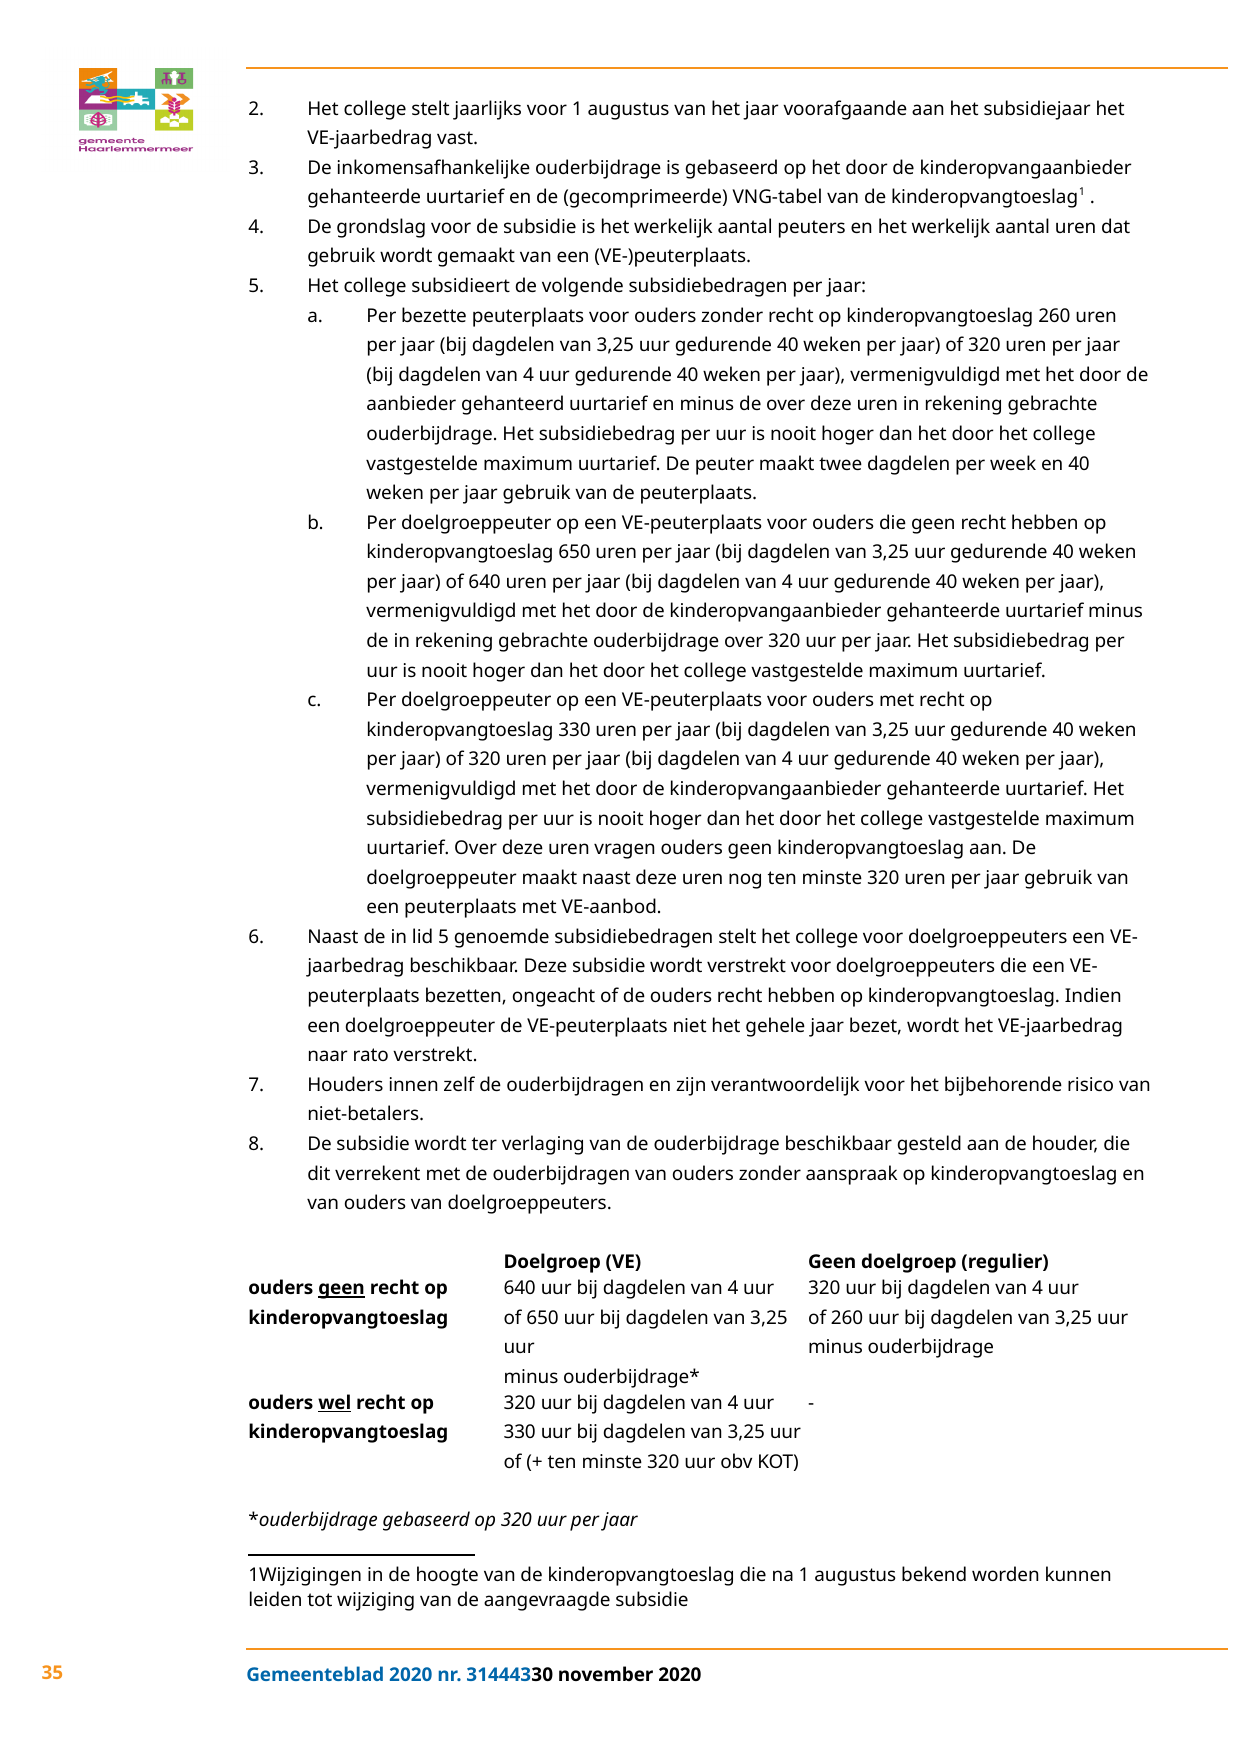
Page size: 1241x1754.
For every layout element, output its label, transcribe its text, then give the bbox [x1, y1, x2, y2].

table_header [248, 1249, 503, 1274]
list Wijzigingen in de hoogte van de kinderopvangtoeslag die na 1 augustus bekend worden kunnen leiden tot wijziging van de aangevraagde subsidie [248, 1561, 1152, 1612]
table_header Doelgroep (VE) [503, 1249, 808, 1274]
table_cell 320 uur bij dagdelen van 4 uur of 260 uur bij dagdelen van 3,25 uur minus ouderbijdrage [808, 1274, 1152, 1389]
list De subsidie wordt ter verlaging van de ouderbijdrage beschikbaar gesteld aan de houder, die dit verrekent met de ouderbijdragen van ouders zonder aanspraak op kinderopvangtoeslag en van ouders van doelgroeppeuters. [248, 1130, 1152, 1215]
text *ouderbijdrage gebaseerd op 320 uur per jaar [248, 1507, 1152, 1532]
table_cell 320 uur bij dagdelen van 4 uur 330 uur bij dagdelen van 3,25 uur of (+ ten minste 320 uur obv KOT) [503, 1389, 808, 1474]
picture [41, 47, 231, 172]
list Het college stelt jaarlijks voor 1 augustus van het jaar voorafgaande aan het subsidiejaar het VE-jaarbedrag vast. [248, 95, 1152, 150]
list Naast de in lid 5 genoemde subsidiebedragen stelt het college voor doelgroeppeuters een VE-jaarbedrag beschikbaar. Deze subsidie wordt verstrekt voor doelgroeppeuters die een VE-peuterplaats bezetten, ongeacht of de ouders recht hebben op kinderopvangtoeslag. Indien een doelgroeppeuter de VE-peuterplaats niet het gehele jaar bezet, wordt het VE-jaarbedrag naar rato verstrekt. [248, 923, 1152, 1067]
table_cell ouders geen recht op kinderopvangtoeslag [248, 1274, 503, 1389]
table_header Geen doelgroep (regulier) [808, 1249, 1152, 1274]
list Per bezette peuterplaats voor ouders zonder recht op kinderopvangtoeslag 260 uren per jaar (bij dagdelen van 3,25 uur gedurende 40 weken per jaar) of 320 uren per jaar (bij dagdelen van 4 uur gedurende 40 weken per jaar), vermenigvuldigd met het door de aanbieder gehanteerd uurtarief en minus de over deze uren in rekening gebrachte ouderbijdrage. Het subsidiebedrag per uur is nooit hoger dan het door het college vastgestelde maximum uurtarief. De peuter maakt twee dagdelen per week en 40 weken per jaar gebruik van de peuterplaats. [307, 302, 1152, 505]
list Het college subsidieert de volgende subsidiebedragen per jaar: [248, 272, 1152, 298]
table_cell 640 uur bij dagdelen van 4 uur of 650 uur bij dagdelen van 3,25 uur minus ouderbijdrage* [503, 1274, 808, 1389]
list Per doelgroeppeuter op een VE-peuterplaats voor ouders die geen recht hebben op kinderopvangtoeslag 650 uren per jaar (bij dagdelen van 3,25 uur gedurende 40 weken per jaar) of 640 uren per jaar (bij dagdelen van 4 uur gedurende 40 weken per jaar), vermenigvuldigd met het door de kinderopvangaanbieder gehanteerde uurtarief minus de in rekening gebrachte ouderbijdrage over 320 uur per jaar. Het subsidiebedrag per uur is nooit hoger dan het door het college vastgestelde maximum uurtarief. [307, 509, 1152, 683]
list Per doelgroeppeuter op een VE-peuterplaats voor ouders met recht op kinderopvangtoeslag 330 uren per jaar (bij dagdelen van 3,25 uur gedurende 40 weken per jaar) of 320 uren per jaar (bij dagdelen van 4 uur gedurende 40 weken per jaar), vermenigvuldigd met het door de kinderopvangaanbieder gehanteerde uurtarief. Het subsidiebedrag per uur is nooit hoger dan het door het college vastgestelde maximum uurtarief. Over deze uren vragen ouders geen kinderopvangtoeslag aan. De doelgroeppeuter maakt naast deze uren nog ten minste 320 uren per jaar gebruik van een peuterplaats met VE-aanbod. [307, 686, 1152, 919]
table_cell - [808, 1389, 1152, 1474]
list Houders innen zelf de ouderbijdragen en zijn verantwoordelijk voor het bijbehorende risico van niet-betalers. [248, 1071, 1152, 1126]
table_cell ouders wel recht op kinderopvangtoeslag [248, 1389, 503, 1474]
list De inkomensafhankelijke ouderbijdrage is gebaseerd op het door de kinderopvangaanbieder gehanteerde uurtarief en de (gecomprimeerde) VNG-tabel van de kinderopvangtoeslag . [248, 154, 1152, 209]
list De grondslag voor de subsidie is het werkelijk aantal peuters en het werkelijk aantal uren dat gebruik wordt gemaakt van een (VE-)peuterplaats. [248, 213, 1152, 268]
